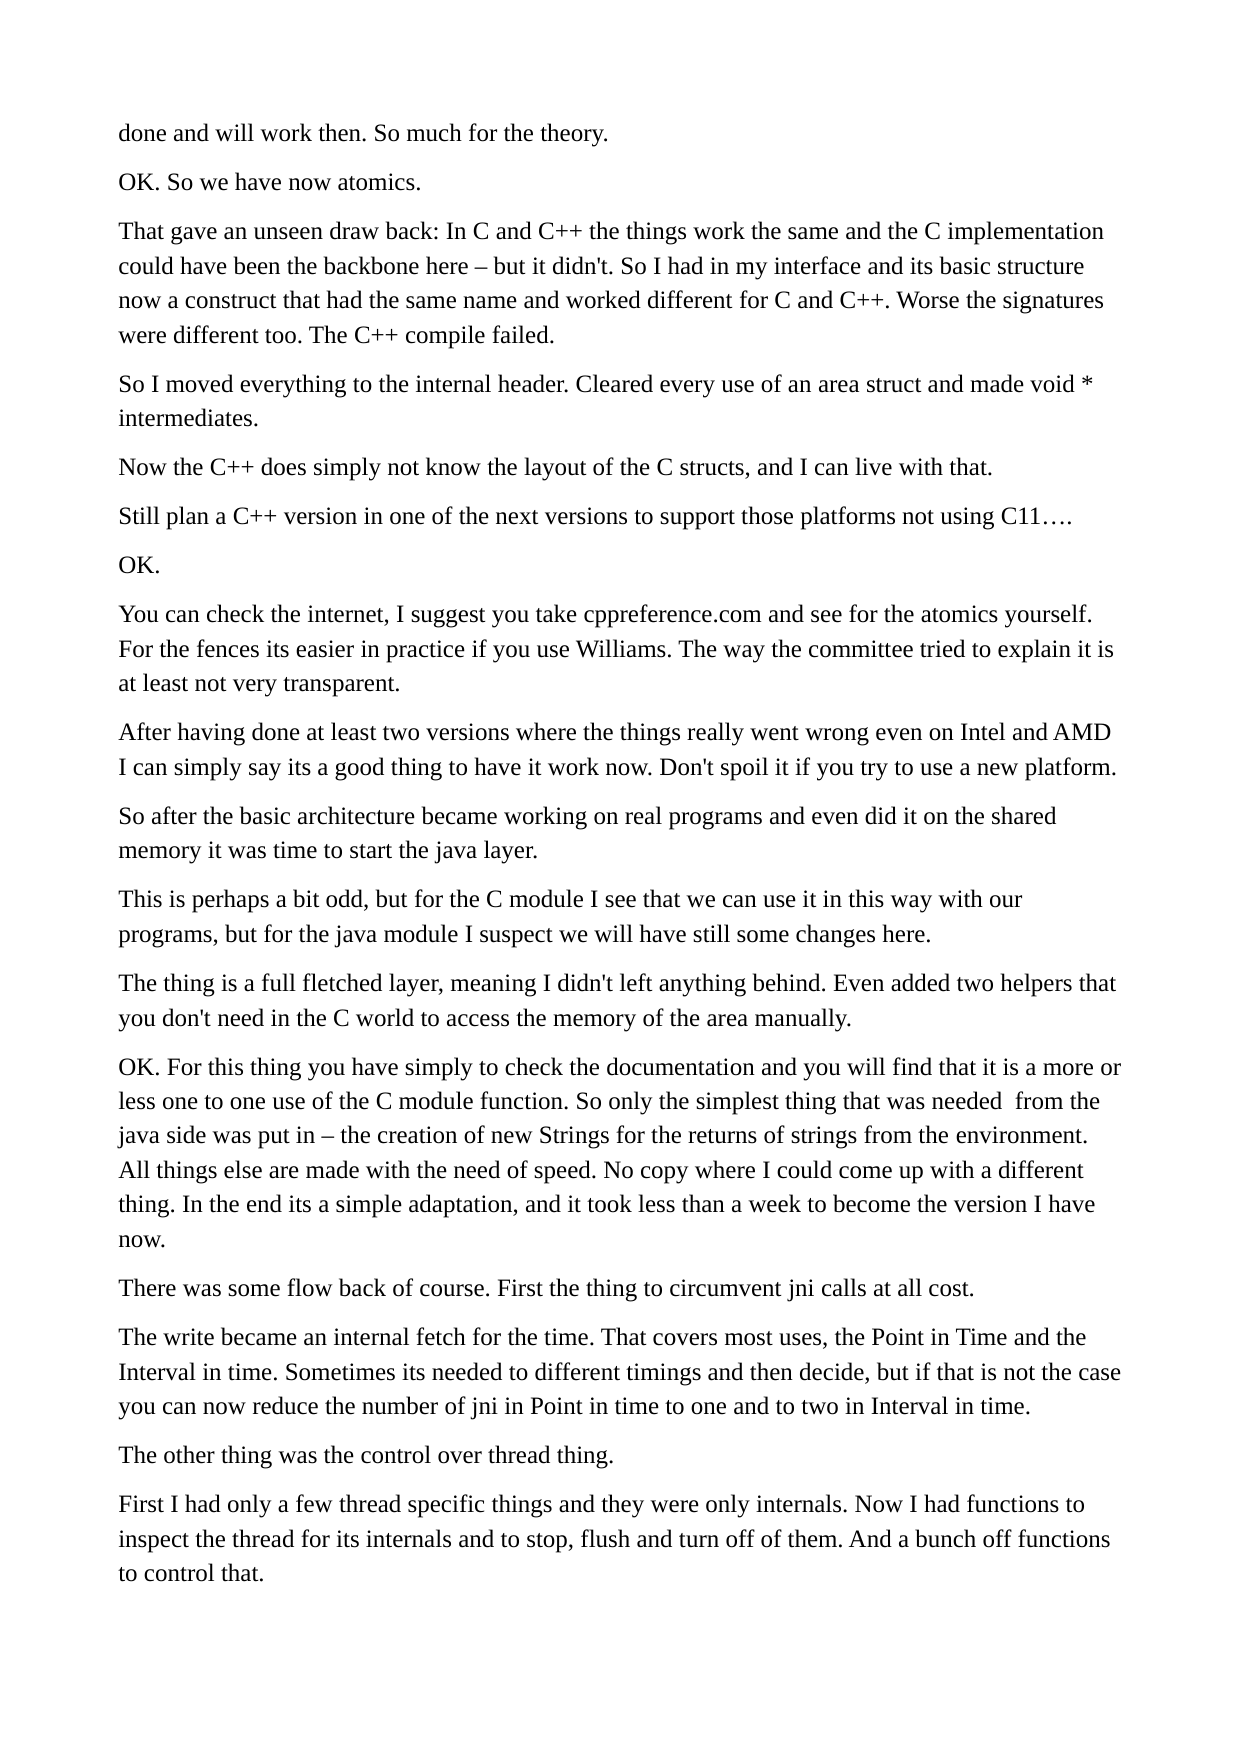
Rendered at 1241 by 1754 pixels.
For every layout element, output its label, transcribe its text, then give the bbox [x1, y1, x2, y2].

text After having done at least two versions where the things really went wrong even on Intel and AMD I can simply say its a good thing to have it work now. Don't spoil it if you try to use a new platform. [118, 717, 1122, 781]
text OK. So we have now atomics. [118, 167, 1122, 196]
text You can check the internet, I suggest you take cppreference.com and see for the atomics yourself. For the fences its easier in practice if you use Williams. The way the committee tried to explain it is at least not very transparent. [118, 599, 1122, 697]
text The other thing was the control over thread thing. [118, 1440, 1122, 1469]
text The thing is a full fletched layer, meaning I didn't left anything behind. Even added two helpers that you don't need in the C world to access the memory of the area manually. [118, 968, 1122, 1031]
text First I had only a few thread specific things and they were only internals. Now I had functions to inspect the thread for its internals and to stop, flush and turn off of them. And a bunch off functions to control that. [118, 1489, 1122, 1587]
text So I moved everything to the internal header. Cleared every use of an area struct and made void * intermediates. [118, 369, 1122, 432]
text The write became an internal fetch for the time. That covers most uses, the Point in Time and the Interval in time. Sometimes its needed to different timings and then decide, but if that is not the case you can now reduce the number of jni in Point in time to one and to two in Interval in time. [118, 1322, 1122, 1420]
text This is perhaps a bit odd, but for the C module I see that we can use it in this way with our programs, but for the java module I suspect we will have still some changes here. [118, 884, 1122, 948]
text So after the basic architecture became working on real programs and even did it on the shared memory it was time to start the java layer. [118, 801, 1122, 864]
text There was some flow back of course. First the thing to circumvent jni calls at all cost. [118, 1273, 1122, 1302]
text Still plan a C++ version in one of the next versions to support those platforms not using C11…. [118, 501, 1122, 530]
text OK. For this thing you have simply to check the documentation and you will find that it is a more or less one to one use of the C module function. So only the simplest thing that was needed from the java side was put in – the creation of new Strings for the returns of strings from the environment. All things else are made with the need of speed. No copy where I could come up with a different thing. In the end its a simple adaptation, and it took less than a week to become the version I have now. [118, 1052, 1122, 1253]
text That gave an unseen draw back: In C and C++ the things work the same and the C implementation could have been the backbone here – but it didn't. So I had in my interface and its basic structure now a construct that had the same name and worked different for C and C++. Worse the signatures were different too. The C++ compile failed. [118, 216, 1122, 348]
text Now the C++ does simply not know the layout of the C structs, and I can live with that. [118, 452, 1122, 481]
text OK. [118, 550, 1122, 579]
text done and will work then. So much for the theory. [118, 118, 1122, 147]
